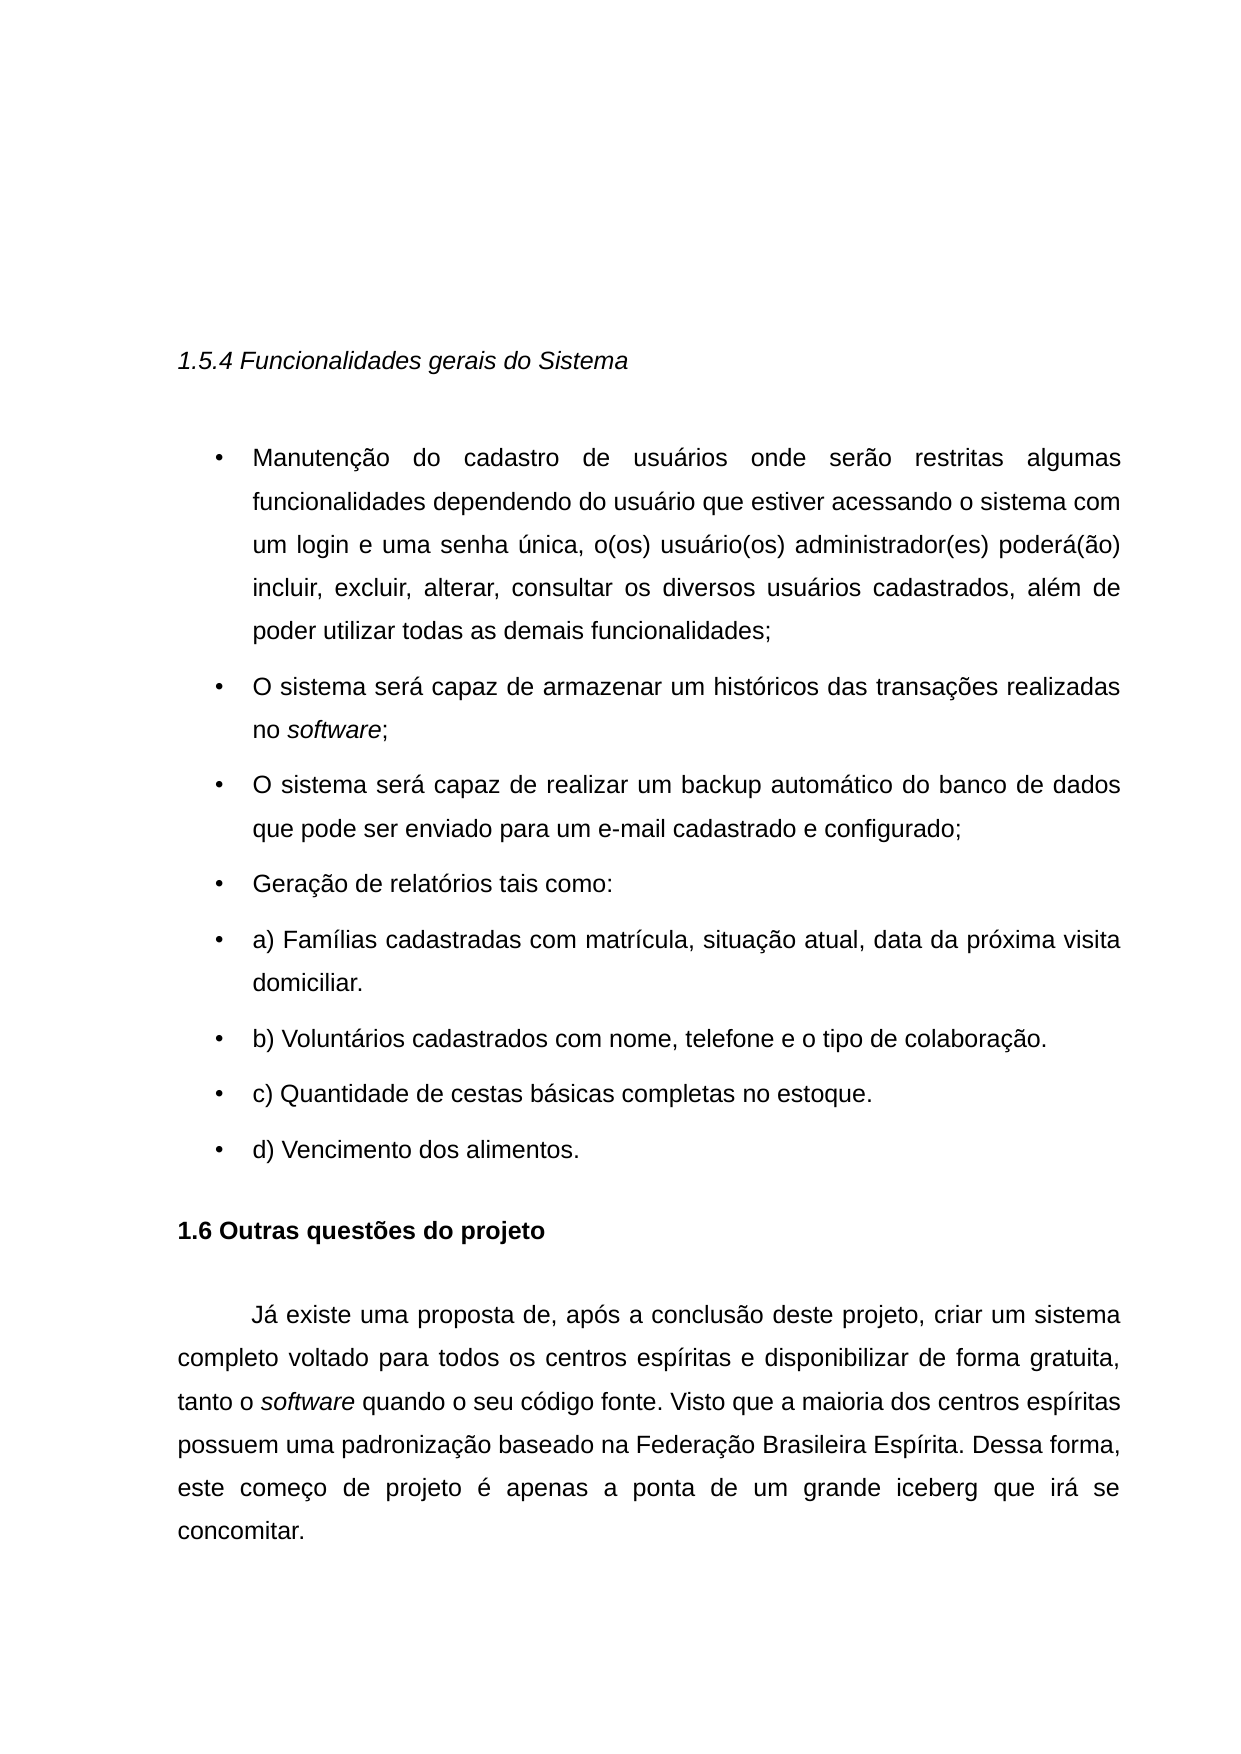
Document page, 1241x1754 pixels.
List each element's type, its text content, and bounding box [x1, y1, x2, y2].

list d) Vencimento dos alimentos. [215, 1135, 1122, 1164]
list c) Quantidade de cestas básicas completas no estoque. [215, 1079, 1122, 1108]
subtitle 1.6 Outras questões do projeto [177, 1216, 1122, 1245]
text Já existe uma proposta de, após a conclusão deste projeto, criar um sistema completo voltado para todos os centros espíritas e disponibilizar de forma gratuita, tanto o software quando o seu código fonte. Visto que a maioria dos centros espíritas possuem uma padronização baseado na Federação Brasileira Espírita. Dessa forma, este começo de projeto é apenas a ponta de um grande iceberg que irá se concomitar. [177, 1300, 1122, 1545]
list O sistema será capaz de realizar um backup automático do banco de dados que pode ser enviado para um e-mail cadastrado e configurado; [215, 770, 1122, 842]
list a) Famílias cadastradas com matrícula, situação atual, data da próxima visita domiciliar. [215, 925, 1122, 997]
list Geração de relatórios tais como: [215, 869, 1122, 898]
subtitle 1.5.4 Funcionalidades gerais do Sistema [177, 346, 1122, 375]
list Manutenção do cadastro de usuários onde serão restritas algumas funcionalidades dependendo do usuário que estiver acessando o sistema com um login e uma senha única, o(os) usuário(os) administrador(es) poderá(ão) incluir, excluir, alterar, consultar os diversos usuários cadastrados, além de poder utilizar todas as demais funcionalidades; [215, 443, 1122, 644]
list b) Voluntários cadastrados com nome, telefone e o tipo de colaboração. [215, 1024, 1122, 1053]
list O sistema será capaz de armazenar um históricos das transações realizadas no software; [215, 671, 1122, 743]
